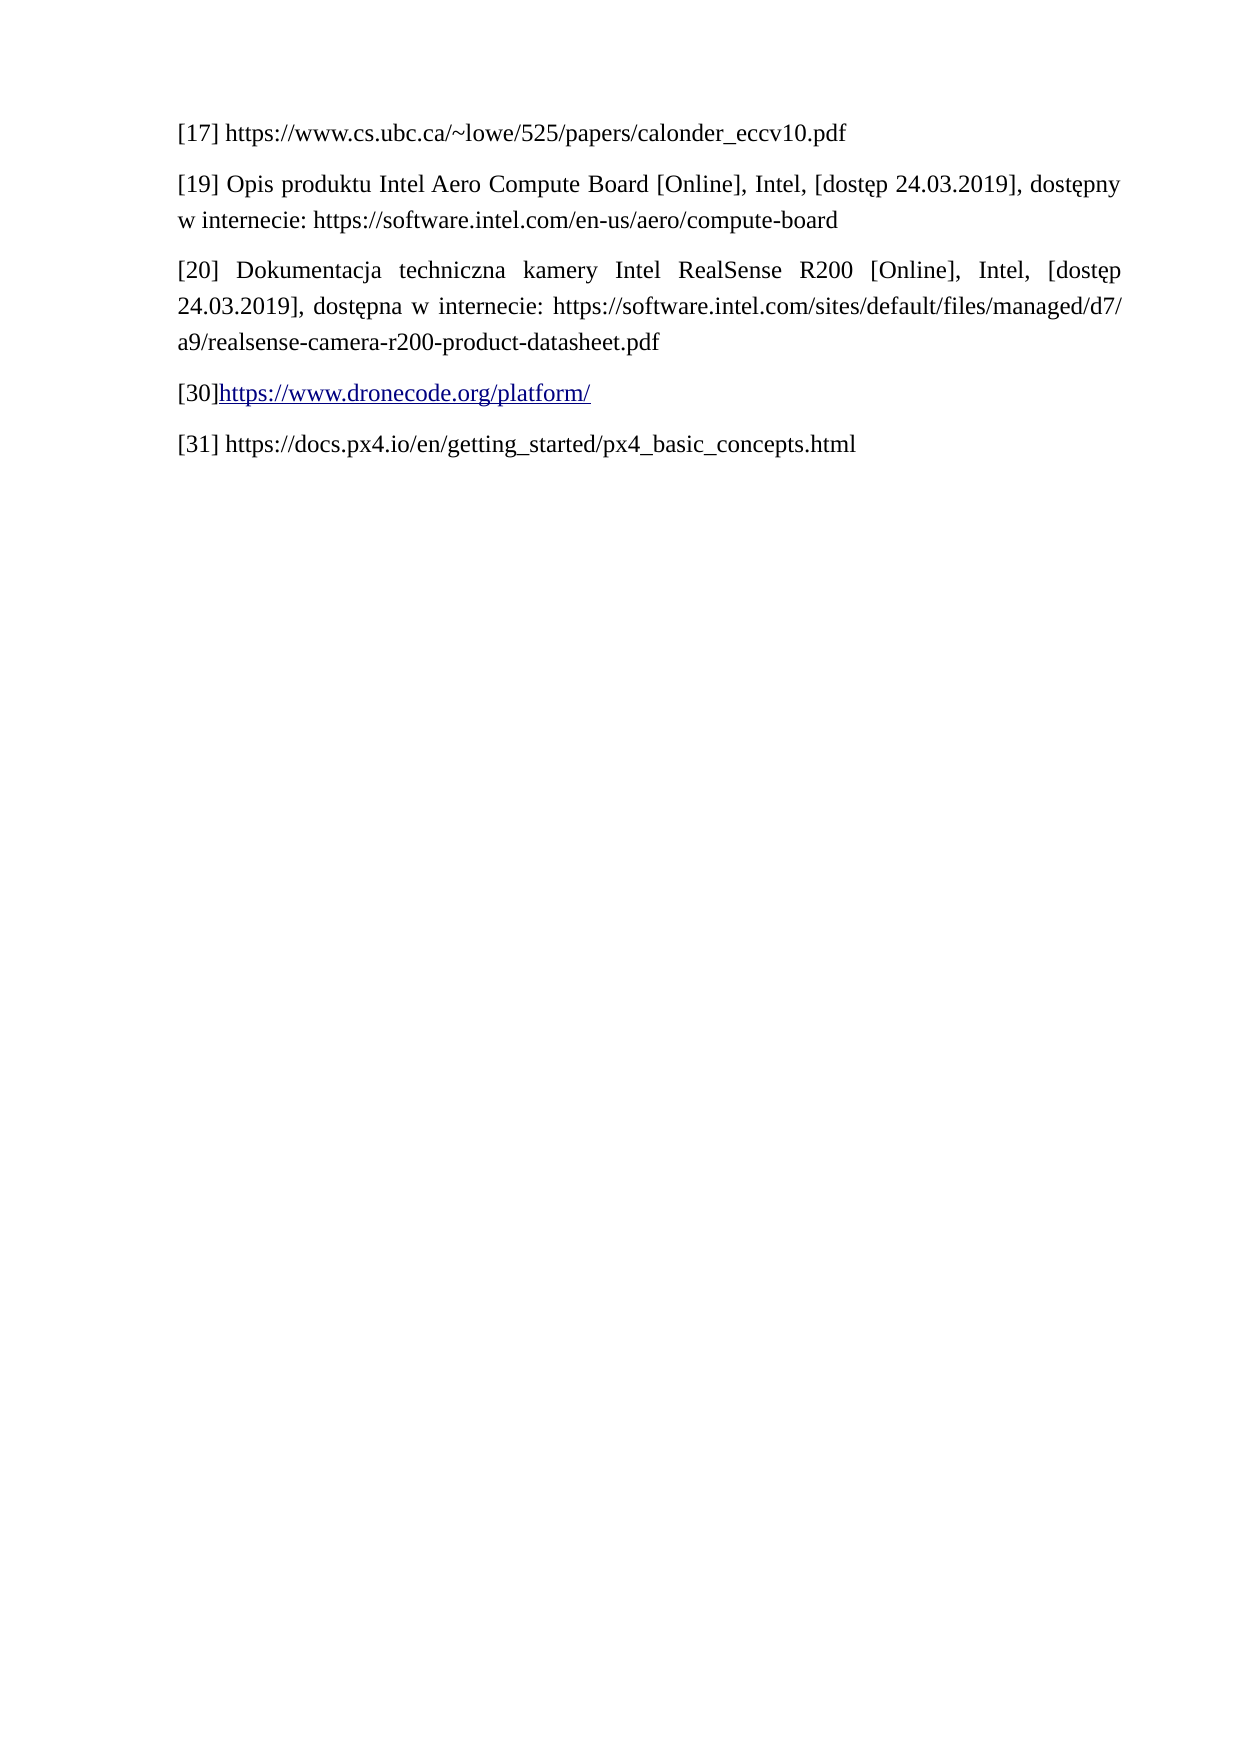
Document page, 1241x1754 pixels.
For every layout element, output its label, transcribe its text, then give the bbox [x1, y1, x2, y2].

text [31] https://docs.px4.io/en/getting_started/px4_basic_concepts.html [177, 429, 1122, 458]
text [19] Opis produktu Intel Aero Compute Board [Online], Intel, [dostęp 24.03.2019], dostępny w internecie: https://software.intel.com/en-us/aero/compute-board [177, 169, 1122, 233]
text [30]https://www.dronecode.org/platform/ [177, 378, 1122, 407]
text [17] https://www.cs.ubc.ca/~lowe/525/papers/calonder_eccv10.pdf [177, 118, 1122, 147]
text [20] Dokumentacja techniczna kamery Intel RealSense R200 [Online], Intel, [dostęp 24.03.2019], dostępna w internecie: https://software.intel.com/sites/default/files/managed/d7/ a9/realsense-camera-r200-product-datasheet.pdf [177, 256, 1122, 356]
